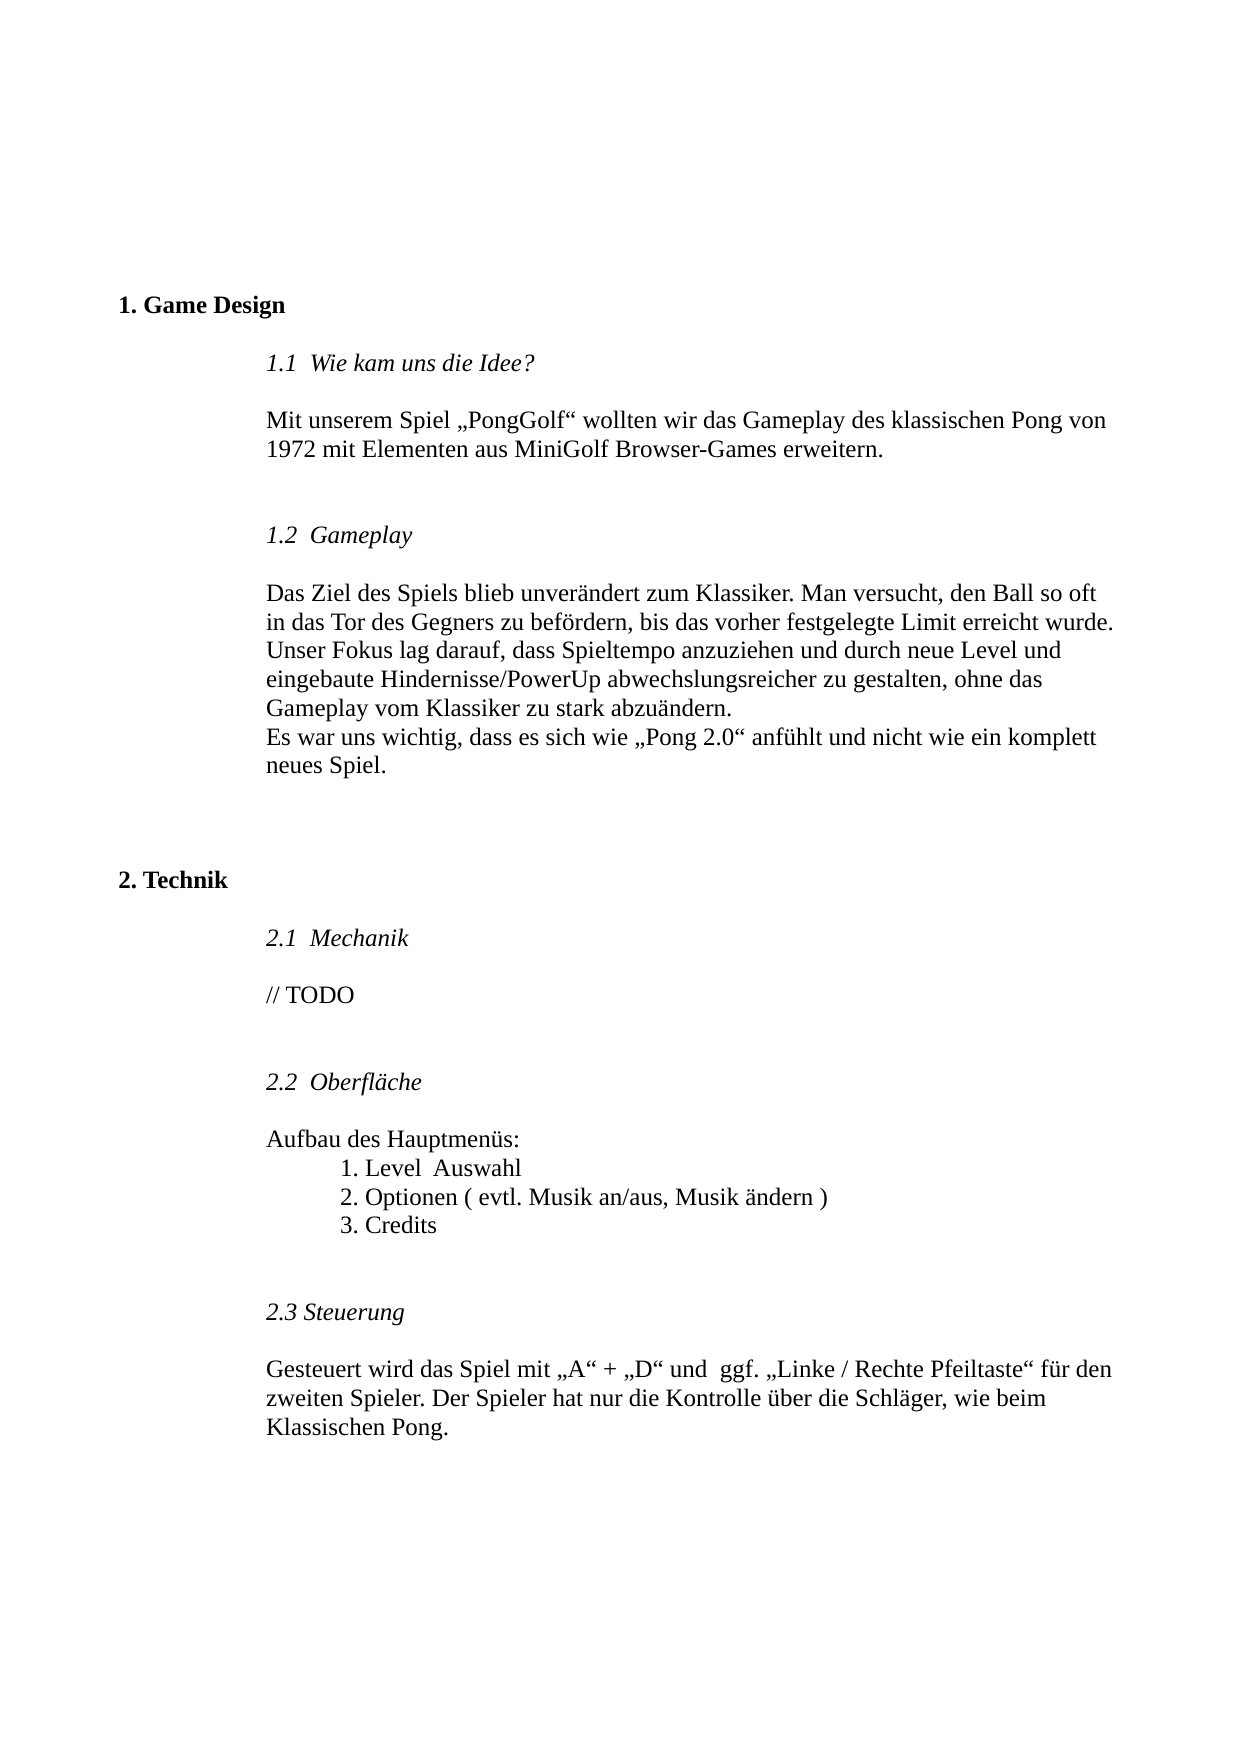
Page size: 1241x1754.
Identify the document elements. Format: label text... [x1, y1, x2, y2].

text 1. Game Design [118, 291, 1122, 319]
text Gesteuert wird das Spiel mit „A“ + „D“ und ggf. „Linke / Rechte Pfeiltaste“ für den zweiten Spieler. Der Spieler hat nur die Kontrolle über die Schläger, wie beim Klassischen Pong. [118, 1354, 1122, 1441]
text 2.2 Oberfläche [118, 1067, 1122, 1096]
text 2.3 Steuerung [118, 1297, 1122, 1326]
text Aufbau des Hauptmenüs: [118, 1124, 1122, 1153]
text Mit unserem Spiel „PongGolf“ wollten wir das Gameplay des klassischen Pong von 1972 mit Elementen aus MiniGolf Browser-Games erweitern. [118, 406, 1122, 463]
text // TODO [118, 981, 1122, 1009]
text 2. Technik [118, 866, 1122, 894]
text Unser Fokus lag darauf, dass Spieltempo anzuziehen und durch neue Level und eingebaute Hindernisse/PowerUp abwechslungsreicher zu gestalten, ohne das Gameplay vom Klassiker zu stark abzuändern. [118, 636, 1122, 722]
text 1.1 Wie kam uns die Idee? [118, 348, 1122, 377]
text 2. Optionen ( evtl. Musik an/aus, Musik ändern ) [118, 1182, 1122, 1211]
text Das Ziel des Spiels blieb unverändert zum Klassiker. Man versucht, den Ball so oft in das Tor des Gegners zu befördern, bis das vorher festgelegte Limit erreicht wurde. [118, 578, 1122, 636]
text 1.2 Gameplay [118, 521, 1122, 549]
text 1. Level Auswahl [118, 1153, 1122, 1182]
text 2.1 Mechanik [118, 923, 1122, 952]
text Es war uns wichtig, dass es sich wie „Pong 2.0“ anfühlt und nicht wie ein komplett neues Spiel. [118, 722, 1122, 779]
text 3. Credits [118, 1211, 1122, 1239]
